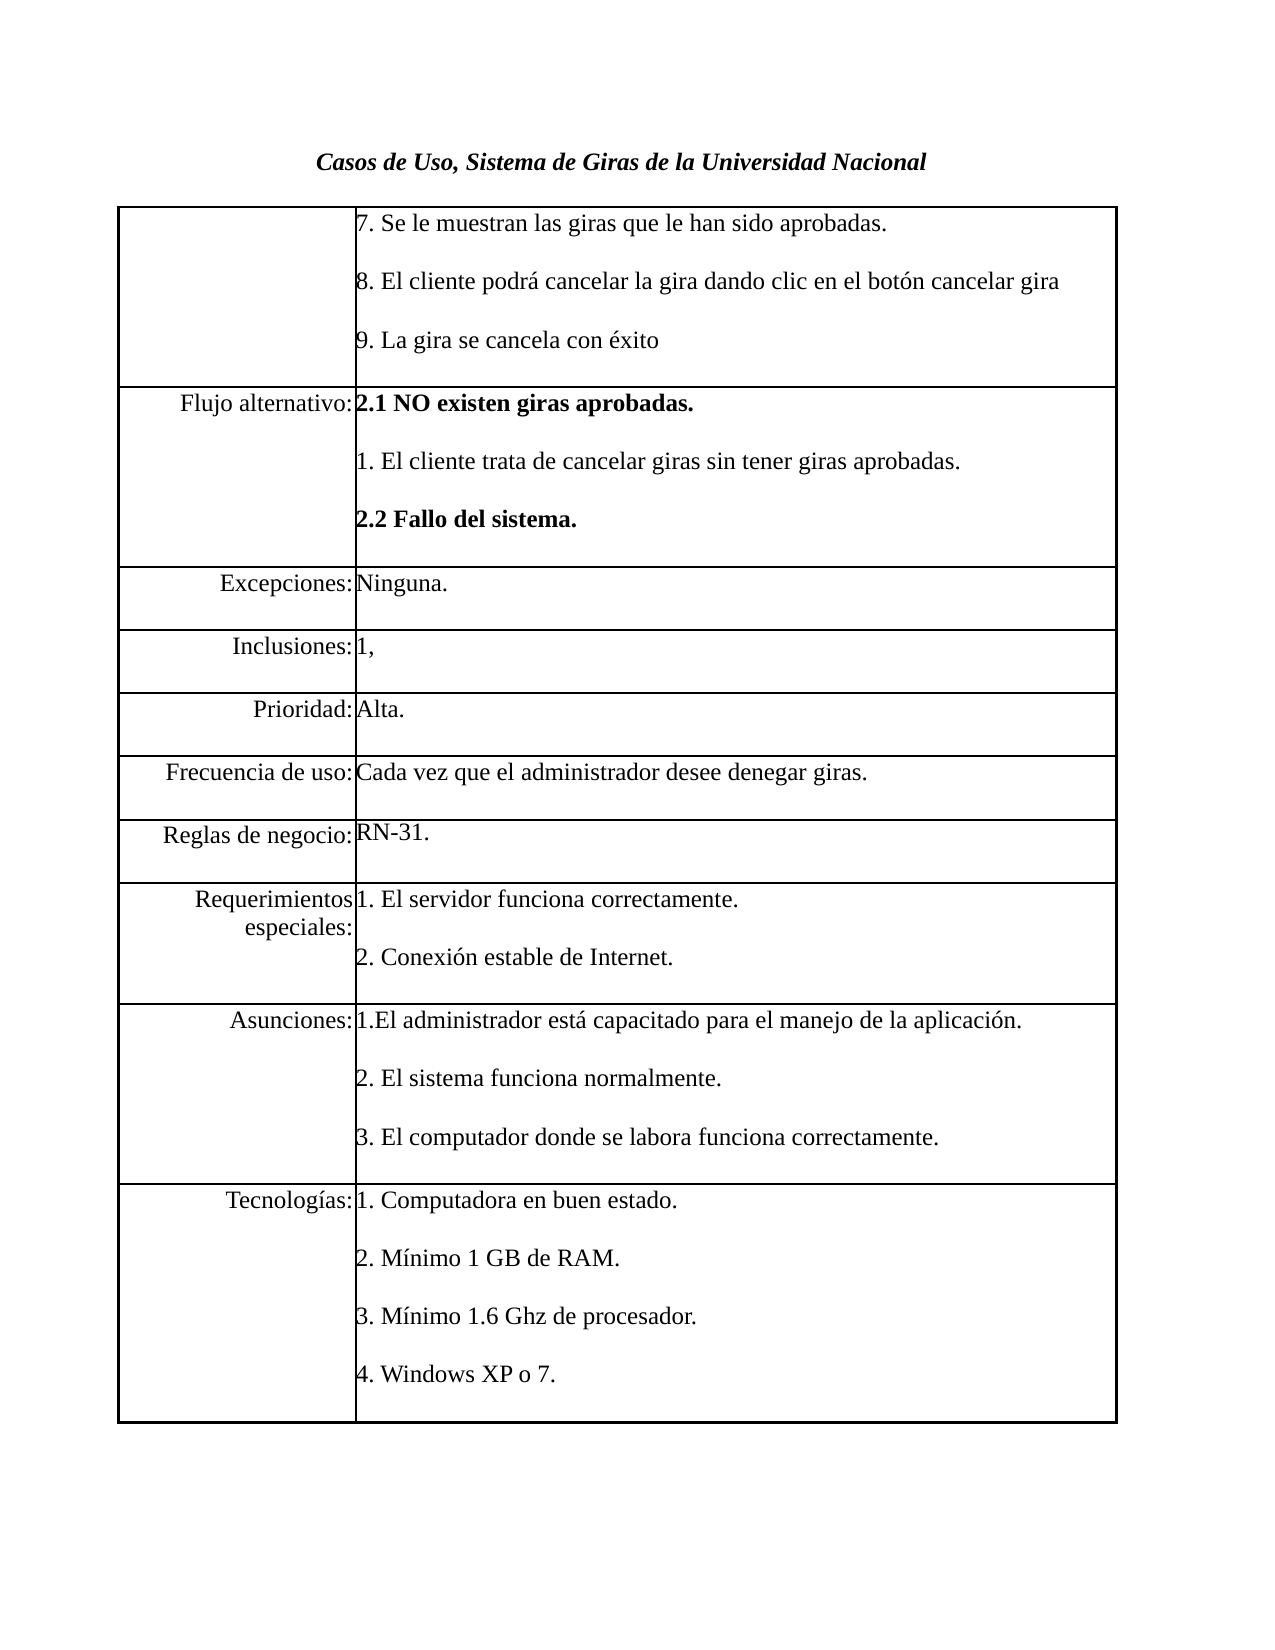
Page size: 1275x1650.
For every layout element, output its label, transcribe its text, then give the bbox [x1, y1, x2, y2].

table_cell Frecuencia de uso: [120, 757, 355, 818]
table_cell Reglas de negocio: [120, 821, 355, 882]
table_cell 1, [357, 631, 1115, 692]
table_cell Requerimientos especiales: [120, 884, 355, 1003]
table_cell Flujo alternativo: [120, 388, 355, 566]
table_cell Cada vez que el administrador desee denegar giras. [357, 757, 1115, 818]
table_cell Alta. [357, 694, 1115, 755]
table_cell Inclusiones: [120, 631, 355, 692]
table_cell 1.El administrador está capacitado para el manejo de la aplicación. 2. El sistema funciona normalmente. 3. El computador donde se labora funciona correctamente. [357, 1005, 1115, 1183]
table_cell 7. Se le muestran las giras que le han sido aprobadas. 8. El cliente podrá cancelar la gira dando clic en el botón cancelar gira 9. La gira se cancela con éxito [357, 208, 1115, 386]
table_cell Prioridad: [120, 694, 355, 755]
table_cell 1. Computadora en buen estado. 2. Mínimo 1 GB de RAM. 3. Mínimo 1.6 Ghz de procesador. 4. Windows XP o 7. [357, 1185, 1115, 1421]
table_cell 1. El servidor funciona correctamente. 2. Conexión estable de Internet. [357, 884, 1115, 1003]
table_cell [120, 208, 355, 386]
table_cell Tecnologías: [120, 1185, 355, 1421]
table_cell Ninguna. [357, 568, 1115, 629]
table_cell Excepciones: [120, 568, 355, 629]
table_cell RN-31. [357, 821, 1115, 882]
table_cell Asunciones: [120, 1005, 355, 1183]
table_cell 2.1 NO existen giras aprobadas. 1. El cliente trata de cancelar giras sin tener giras aprobadas. 2.2 Fallo del sistema. [357, 388, 1115, 566]
